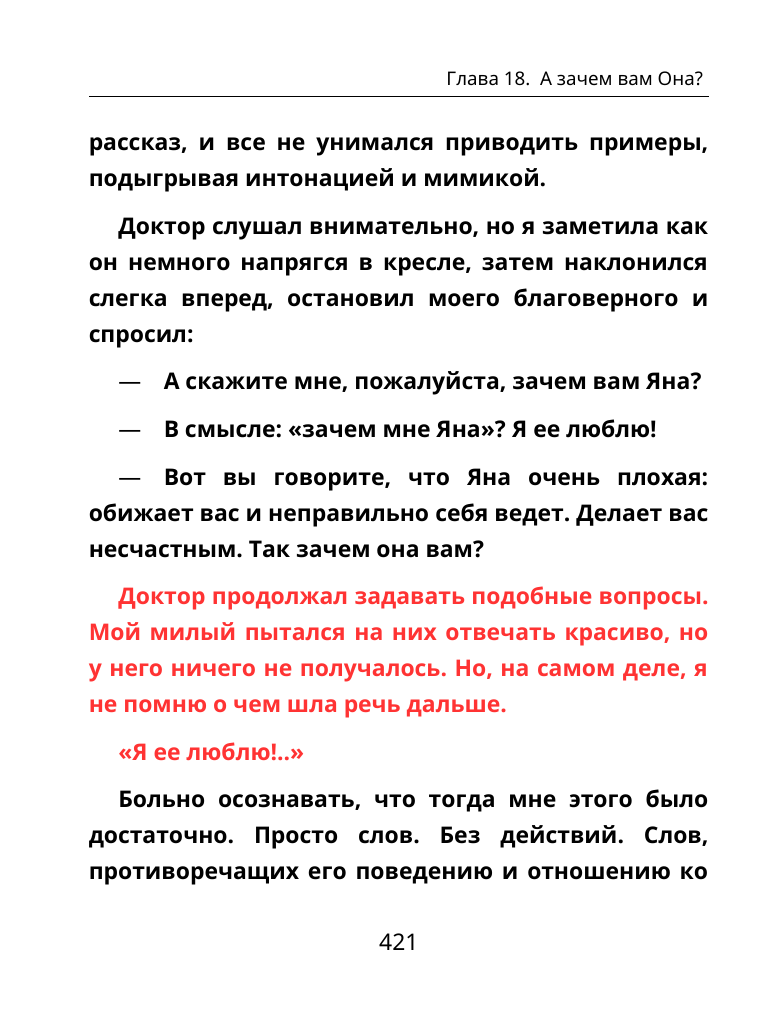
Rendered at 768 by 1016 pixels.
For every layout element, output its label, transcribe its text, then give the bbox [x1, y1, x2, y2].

list В смысле: «зачем мне Яна»? Я ее люблю! [88, 413, 709, 444]
list А скажите мне, пожалуйста, зачем вам Яна? [88, 365, 709, 396]
list Вот вы говорите, что Яна очень плохая: обижает вас и неправильно себя ведет. Делает вас несчастным. Так зачем она вам? [88, 461, 709, 564]
text Доктор продолжал задавать подобные вопросы. Мой милый пытался на них отвечать красиво, но у него ничего не получалось. Но, на самом деле, я не помню о чем шла речь дальше. [88, 580, 709, 719]
text «Я ее люблю!..» [88, 736, 709, 767]
text Больно осознавать, что тогда мне этого было достаточно. Просто слов. Без действий. Слов, противоречащих его поведению и отношению ко [88, 783, 709, 887]
text рассказ, и все не унимался приводить примеры, подыгрывая интонацией и мимикой. [88, 126, 709, 193]
text Доктор слушал внимательно, но я заметила как он немного напрягся в кресле, затем наклонился слегка вперед, остановил моего благоверного и спросил: [88, 210, 709, 349]
